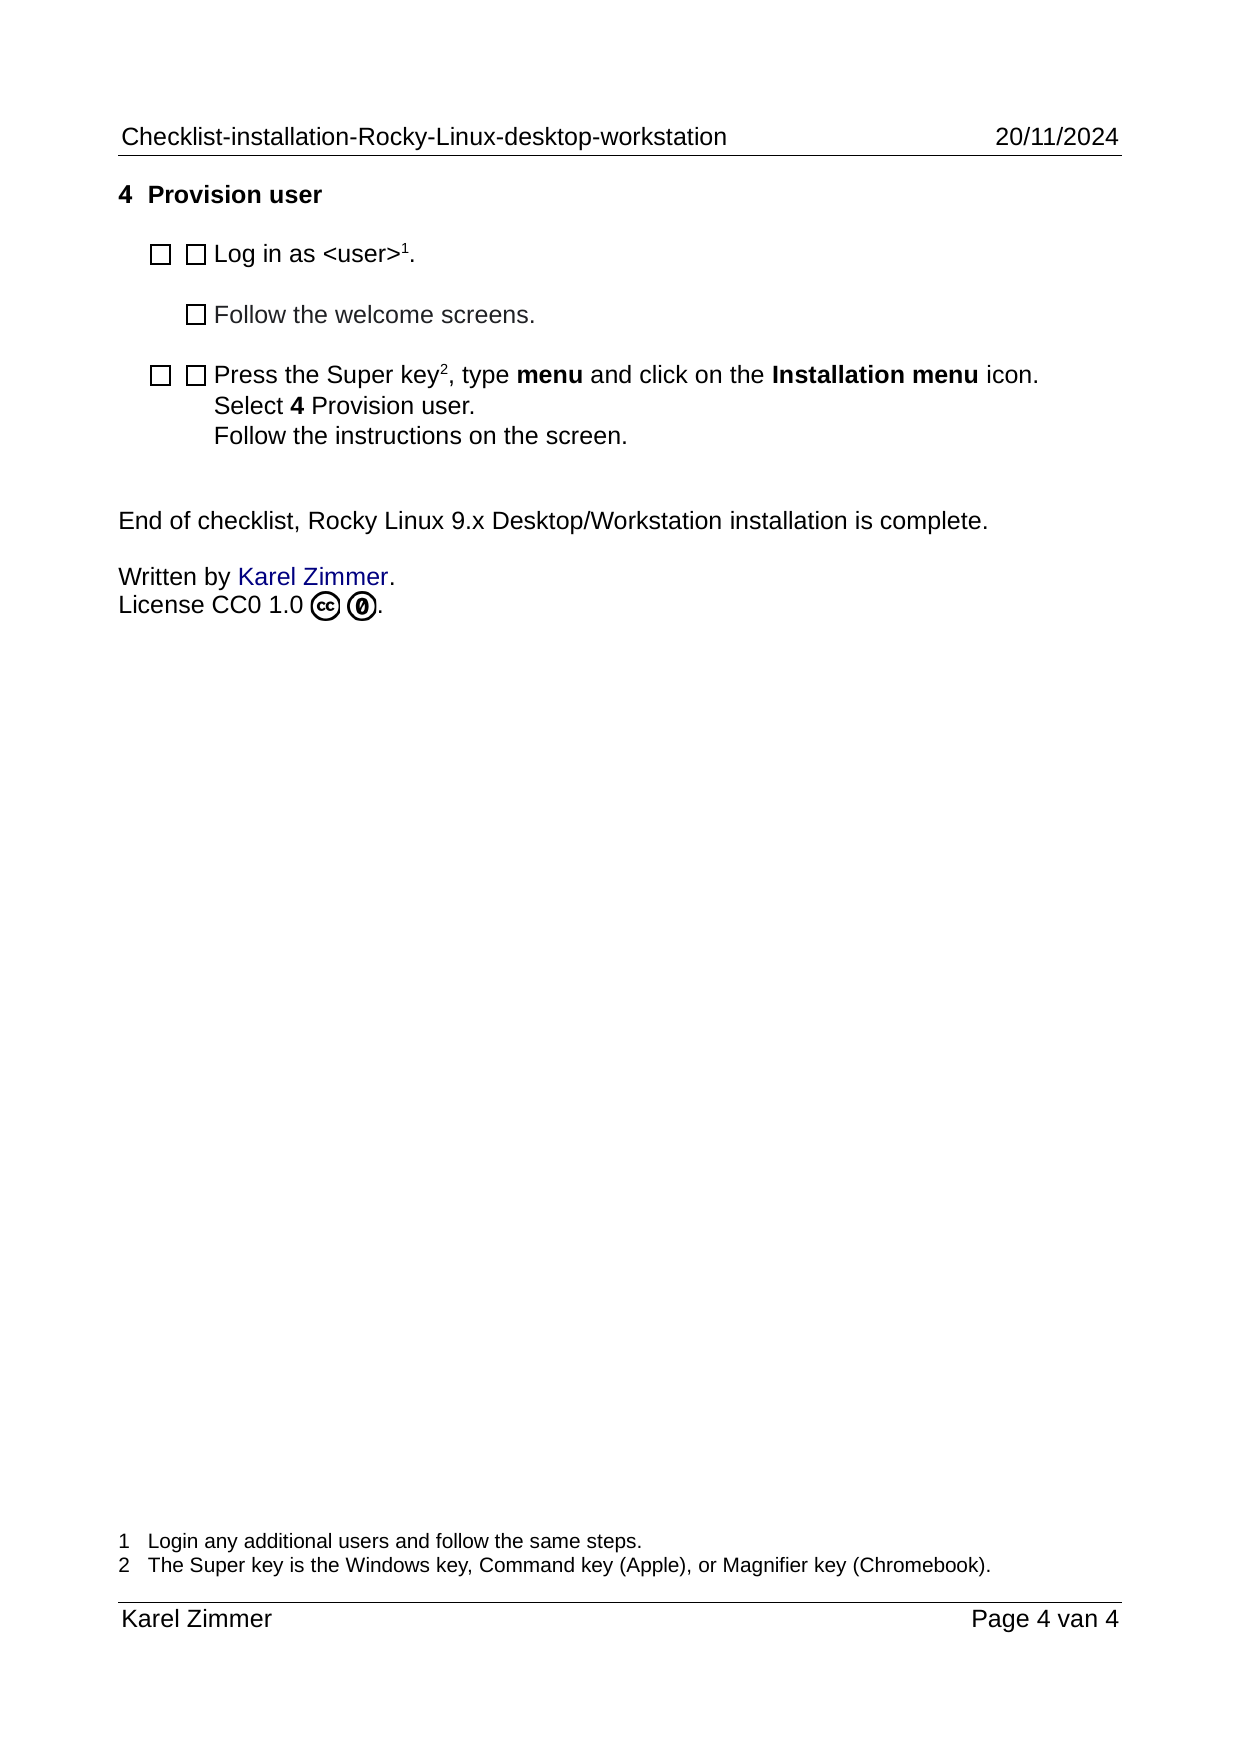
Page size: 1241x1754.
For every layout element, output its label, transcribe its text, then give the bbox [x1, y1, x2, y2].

table_cell Follow the instructions on the screen. [213, 421, 1122, 451]
table_cell [142, 300, 177, 330]
table_cell [118, 269, 142, 300]
table_cell Follow the welcome screens. [213, 300, 1122, 330]
table_cell [118, 391, 142, 421]
text End of checklist, Rocky Linux 9.x Desktop/Workstation installation is complete. [118, 507, 1122, 535]
table_cell [142, 360, 177, 391]
table_cell [177, 360, 213, 391]
table_cell [142, 421, 177, 451]
table_header [142, 239, 177, 269]
table_cell [213, 269, 1122, 300]
text License CC0 1.0 [118, 591, 310, 621]
table_cell [177, 269, 213, 300]
table_header [177, 239, 213, 269]
table_cell Press the Super key, type menu and click on the Installation menu icon. [213, 360, 1122, 391]
table_cell [118, 421, 142, 451]
picture [347, 591, 377, 621]
table_cell [213, 330, 1122, 360]
text . [377, 591, 1122, 621]
table_cell [177, 300, 213, 330]
table_cell [118, 300, 142, 330]
table_cell [177, 330, 213, 360]
table_header Log in as <user>. [213, 239, 1122, 269]
table_cell [177, 391, 213, 421]
list Provision user [118, 177, 1122, 211]
table_cell [177, 421, 213, 451]
text Written by Karel Zimmer. [118, 563, 1122, 591]
table_cell [142, 269, 177, 300]
table_cell [118, 330, 142, 360]
table_cell [118, 360, 142, 391]
table_cell [142, 330, 177, 360]
table_cell Select 4 Provision user. [213, 391, 1122, 421]
table_header [118, 239, 142, 269]
picture [310, 591, 340, 621]
table_cell [142, 391, 177, 421]
